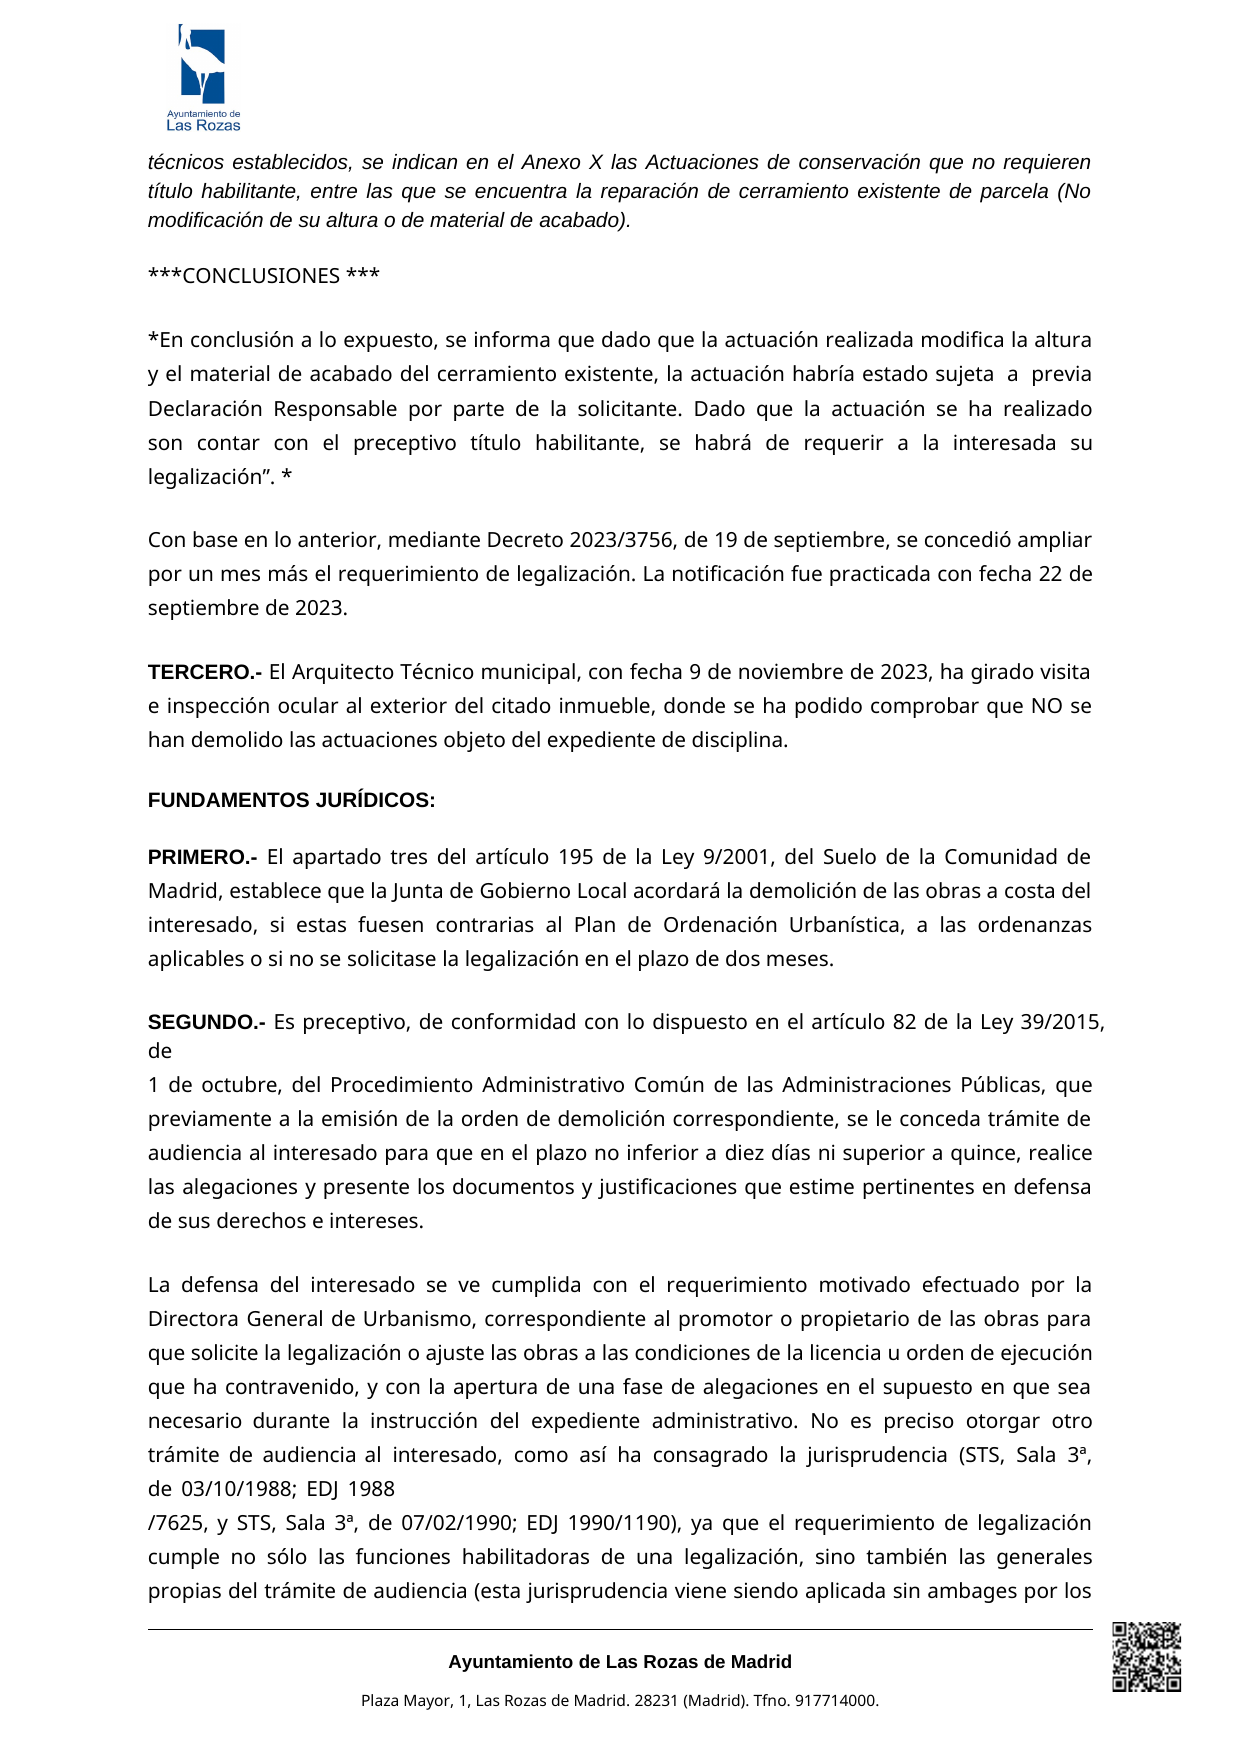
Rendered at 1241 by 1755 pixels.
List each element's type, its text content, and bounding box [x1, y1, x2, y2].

text La defensa del interesado se ve cumplida con el requerimiento motivado efectuado por la Directora General de Urbanismo, correspondiente al promotor o propietario de las obras para que solicite la legalización o ajuste las obras a las condiciones de la licencia u orden de ejecución que ha contravenido, y con la apertura de una fase de alegaciones en el supuesto en que sea necesario durante la instrucción del expediente administrativo. No es preciso otorgar otro trámite de audiencia al interesado, como así ha consagrado la jurisprudencia (STS, Sala 3ª, de 03/10/1988; EDJ 1988 [148, 1270, 1093, 1503]
text ***CONCLUSIONES *** [148, 261, 1105, 290]
text SEGUNDO.- Es preceptivo, de conformidad con lo dispuesto en el artículo 82 de la Ley 39/2015, de [148, 1007, 1105, 1064]
text 1 de octubre, del Procedimiento Administrativo Común de las Administraciones Públicas, que previamente a la emisión de la orden de demolición correspondiente, se le conceda trámite de audiencia al interesado para que en el plazo no inferior a diez días ni superior a quince, realice las alegaciones y presente los documentos y justificaciones que estime pertinentes en defensa de sus derechos e intereses. [148, 1070, 1093, 1235]
subtitle FUNDAMENTOS JURÍDICOS: [148, 788, 1105, 812]
text Con base en lo anterior, mediante Decreto 2023/3756, de 19 de septiembre, se concedió ampliar por un mes más el requerimiento de legalización. La notificación fue practicada con fecha 22 de septiembre de 2023. [148, 525, 1093, 622]
text *En conclusión a lo expuesto, se informa que dado que la actuación realizada modifica la altura y el material de acabado del cerramiento existente, la actuación habría estado sujeta a previa Declaración Responsable por parte de la solicitante. Dado que la actuación se ha realizado son contar con el preceptivo título habilitante, se habrá de requerir a la interesada su legalización”. * [148, 326, 1093, 490]
text PRIMERO.- El apartado tres del artículo 195 de la Ley 9/2001, del Suelo de la Comunidad de Madrid, establece que la Junta de Gobierno Local acordará la demolición de las obras a costa del interesado, si estas fuesen contrarias al Plan de Ordenación Urbanística, a las ordenanzas aplicables o si no se solicitase la legalización en el plazo de dos meses. [148, 842, 1093, 973]
text /7625, y STS, Sala 3ª, de 07/02/1990; EDJ 1990/1190), ya que el requerimiento de legalización cumple no sólo las funciones habilitadoras de una legalización, sino también las generales propias del trámite de audiencia (esta jurisprudencia viene siendo aplicada sin ambages por los [148, 1508, 1093, 1605]
text TERCERO.- El Arquitecto Técnico municipal, con fecha 9 de noviembre de 2023, ha girado visita e inspección ocular al exterior del citado inmueble, donde se ha podido comprobar que NO se han demolido las actuaciones objeto del expediente de disciplina. [148, 657, 1093, 753]
text técnicos establecidos, se indican en el Anexo X las Actuaciones de conservación que no requieren título habilitante, entre las que se encuentra la reparación de cerramiento existente de parcela (No modificación de su altura o de material de acabado). [148, 150, 1093, 231]
